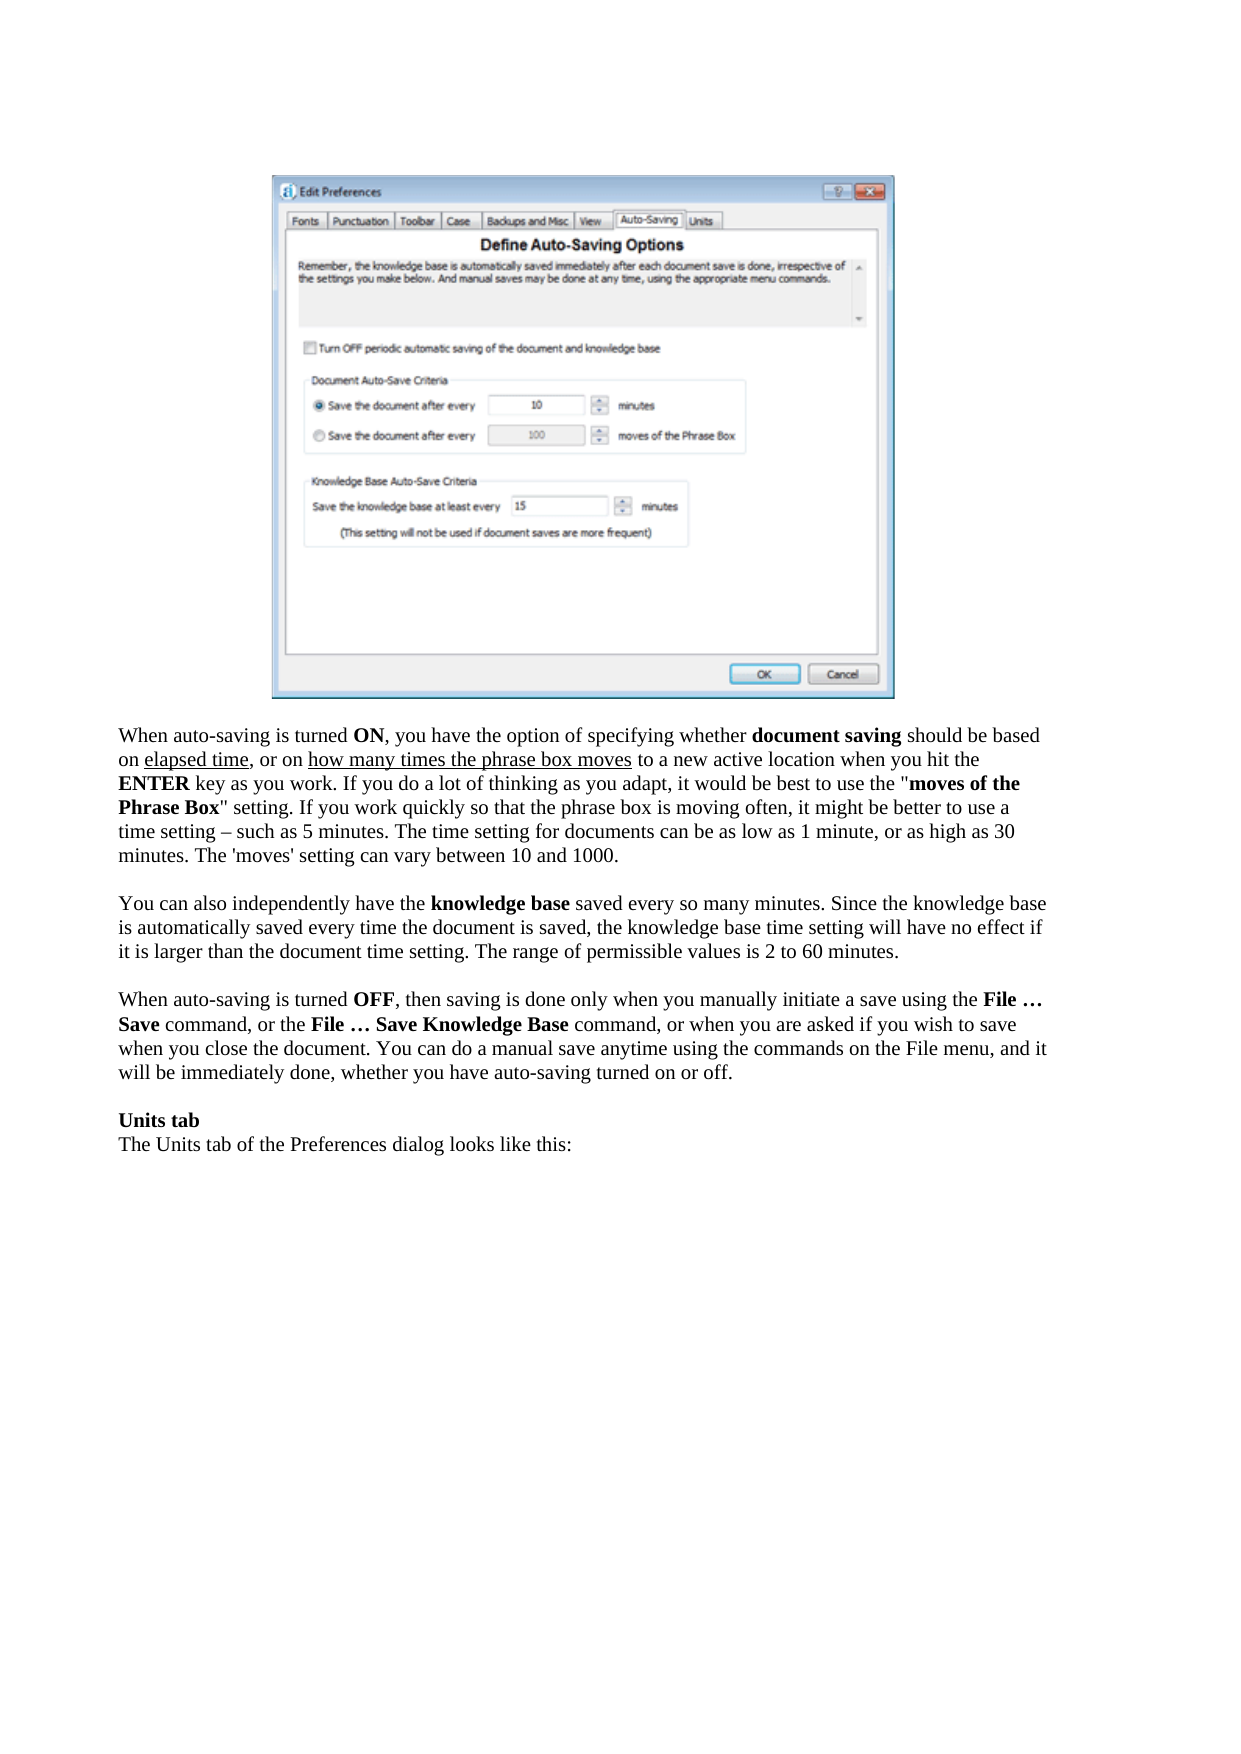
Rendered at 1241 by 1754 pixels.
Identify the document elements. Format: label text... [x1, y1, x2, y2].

text Units tab [118, 1108, 1048, 1132]
text The Units tab of the Preferences dialog looks like this: [118, 1132, 1048, 1156]
picture [271, 175, 895, 699]
text When auto-saving is turned ON, you have the option of specifying whether document saving should be based on elapsed time, or on how many times the phrase box moves to a new active location when you hit the ENTER key as you work. If you do a lot of thinking as you adapt, it would be best to use the "moves of the Phrase Box" setting. If you work quickly so that the phrase box is moving often, it might be better to use a time setting – such as 5 minutes. The time setting for documents can be as low as 1 minute, or as high as 30 minutes. The 'moves' setting can vary between 10 and 1000. [118, 723, 1048, 867]
text When auto-saving is turned OFF, then saving is done only when you manually initiate a save using the File … Save command, or the File … Save Knowledge Base command, or when you are asked if you wish to save when you close the document. You can do a manual save anytime using the commands on the File menu, and it will be immediately done, whether you have auto-saving turned on or off. [118, 987, 1048, 1084]
text You can also independently have the knowledge base saved every so many minutes. Since the knowledge base is automatically saved every time the document is saved, the knowledge base time setting will have no effect if it is larger than the document time setting. The range of permissible values is 2 to 60 minutes. [118, 891, 1048, 963]
